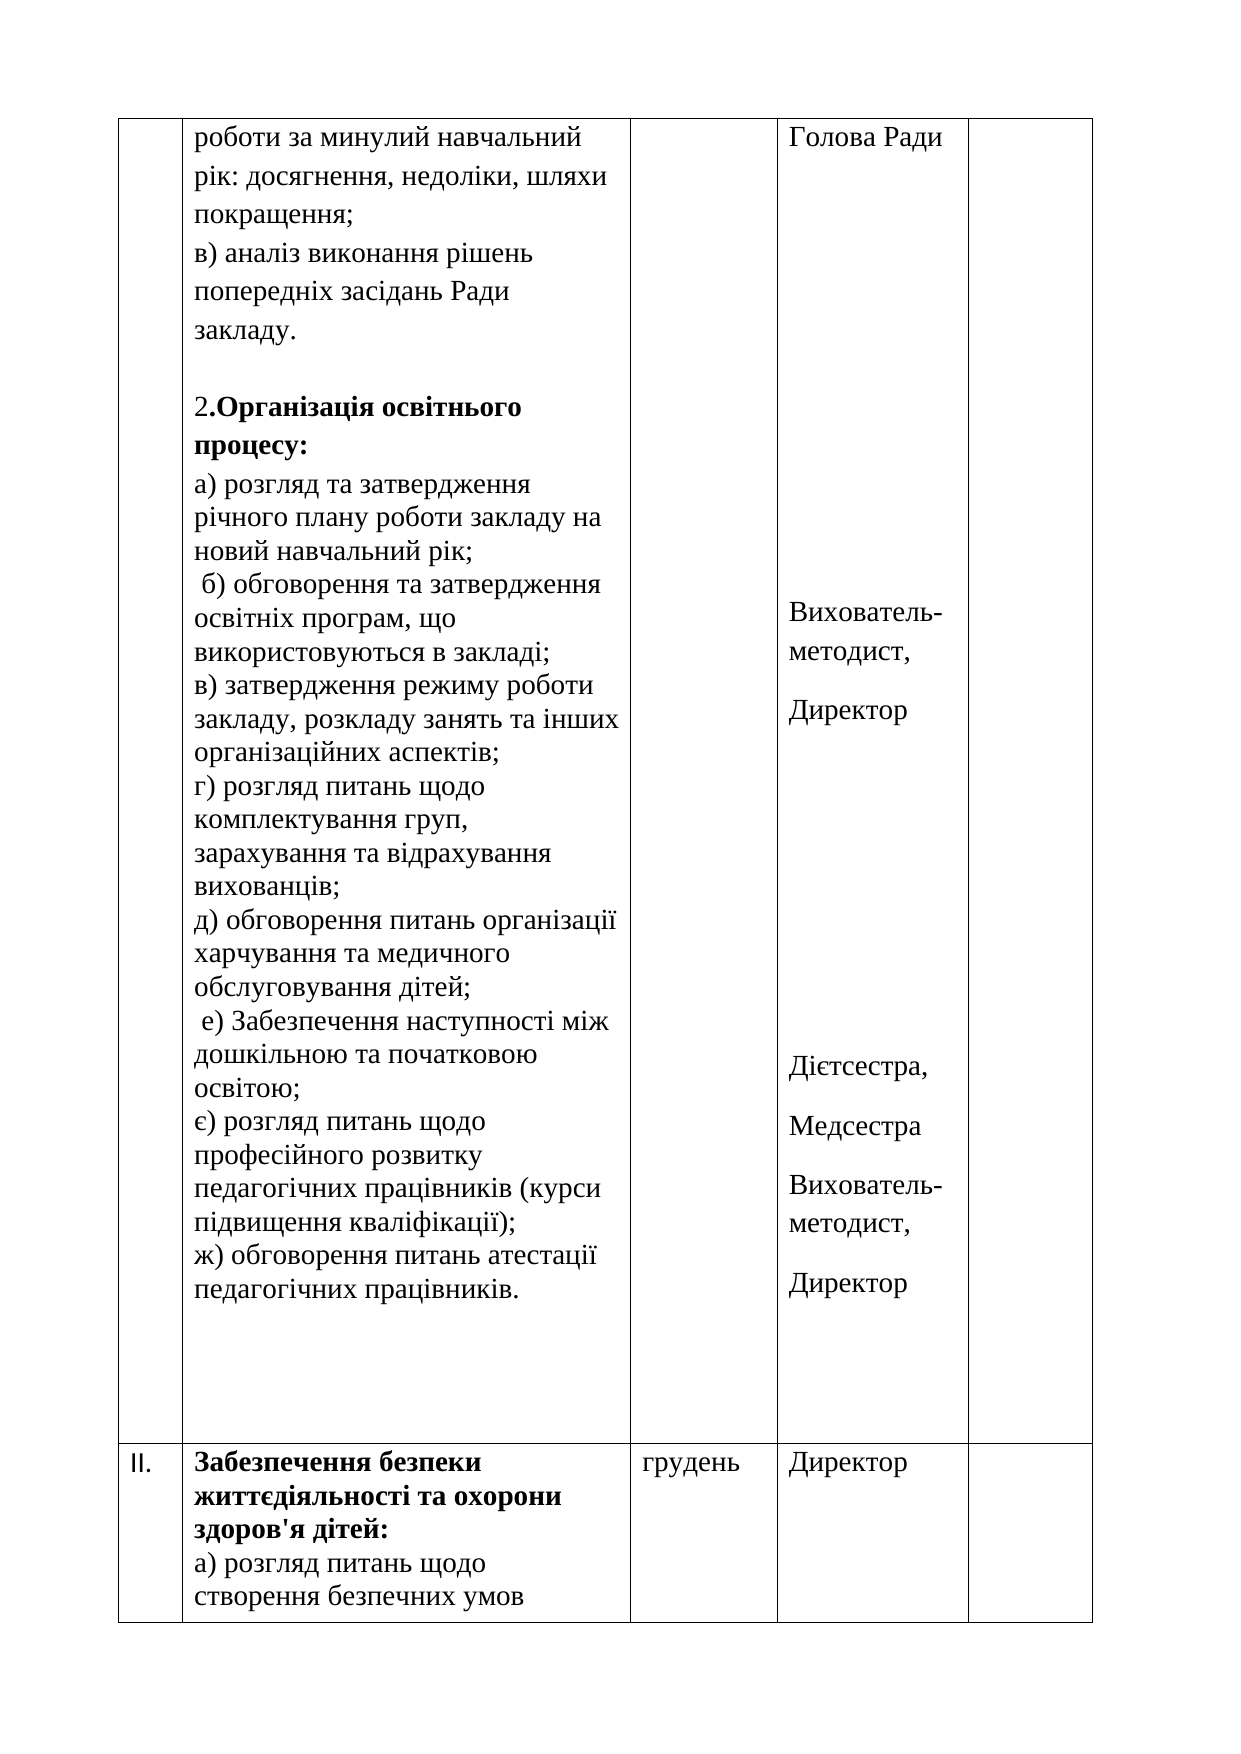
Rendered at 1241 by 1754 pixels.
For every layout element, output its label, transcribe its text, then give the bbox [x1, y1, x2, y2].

table_cell роботи за минулий навчальний рік: досягнення, недоліки, шляхи покращення; в) аналіз виконання рішень попередніх засідань Ради закладу. 2.Організація освітнього процесу: а) розгляд та затвердження річного плану роботи закладу на новий навчальний рік; б) обговорення та затвердження освітніх програм, що використовуються в закладі; в) затвердження режиму роботи закладу, розкладу занять та інших організаційних аспектів; г) розгляд питань щодо комплектування груп, зарахування та відрахування вихованців; д) обговорення питань організації харчування та медичного обслуговування дітей; е) Забезпечення наступності між дошкільною та початковою освітою; є) розгляд питань щодо професійного розвитку педагогічних працівників (курси підвищення кваліфікації); ж) обговорення питань атестації педагогічних працівників. [183, 119, 630, 1443]
table_cell Голова Ради Вихователь-методист, Директор Дієтсестра, Медсестра Вихователь-методист, Директор [778, 119, 968, 1443]
table_cell II. [119, 1444, 182, 1622]
table_cell [631, 119, 777, 1443]
table_cell грудень [631, 1444, 777, 1622]
table_cell Забезпечення безпеки життєдіяльності та охорони здоров'я дітей: а) розгляд питань щодо створення безпечних умов [183, 1444, 630, 1622]
table_cell [969, 119, 1092, 1443]
table_cell [969, 1444, 1092, 1622]
table_cell [119, 119, 182, 1443]
table_cell Директор [778, 1444, 968, 1622]
